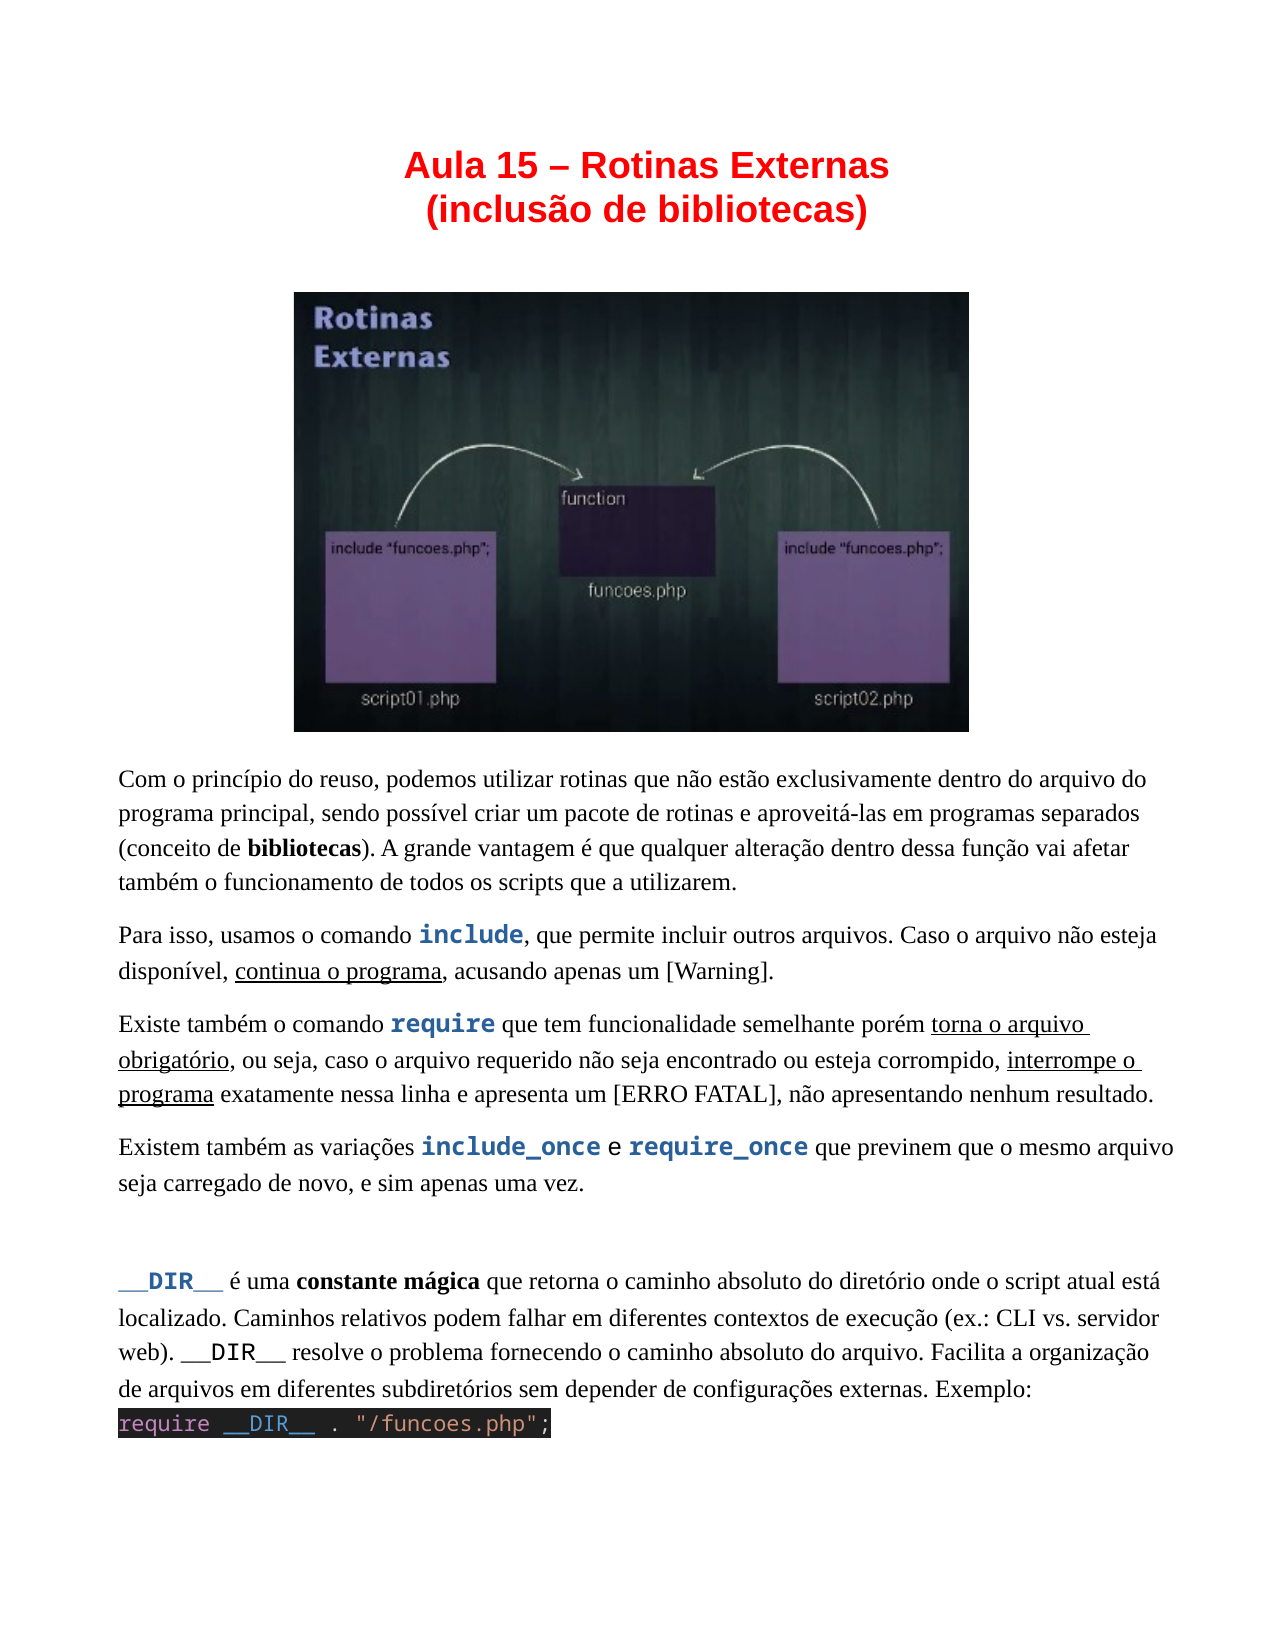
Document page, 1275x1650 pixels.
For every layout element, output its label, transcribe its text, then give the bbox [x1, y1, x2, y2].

text Com o princípio do reuso, podemos utilizar rotinas que não estão exclusivamente dentro do arquivo do programa principal, sendo possível criar um pacote de rotinas e aproveitá-las em programas separados (conceito de bibliotecas). A grande vantagem é que qualquer alteração dentro dessa função vai afetar também o funcionamento de todos os scripts que a utilizarem. [118, 729, 1193, 896]
subtitle Aula 15 – Rotinas Externas (inclusão de bibliotecas) [118, 143, 1175, 230]
text Existe também o comando require que tem funcionalidade semelhante porém torna o arquivo obrigatório, ou seja, caso o arquivo requerido não seja encontrado ou esteja corrompido, interrompe o programa exatamente nessa linha e apresenta um [ERRO FATAL], não apresentando nenhum resultado. [118, 1005, 1175, 1108]
text Existem também as variações include_once e require_once que previnem que o mesmo arquivo seja carregado de novo, e sim apenas uma vez. [118, 1128, 1175, 1197]
text __DIR__ é uma constante mágica que retorna o caminho absoluto do diretório onde o script atual está localizado. Caminhos relativos podem falhar em diferentes contextos de execução (ex.: CLI vs. servidor web). __DIR__ resolve o problema fornecendo o caminho absoluto do arquivo. Facilita a organização de arquivos em diferentes subdiretórios sem depender de configurações externas. Exemplo: require __DIR__ . "/funcoes.php"; [118, 1266, 1175, 1438]
text Para isso, usamos o comando include, que permite incluir outros arquivos. Caso o arquivo não esteja disponível, continua o programa, acusando apenas um [Warning]. [118, 916, 1175, 985]
picture [293, 292, 969, 732]
